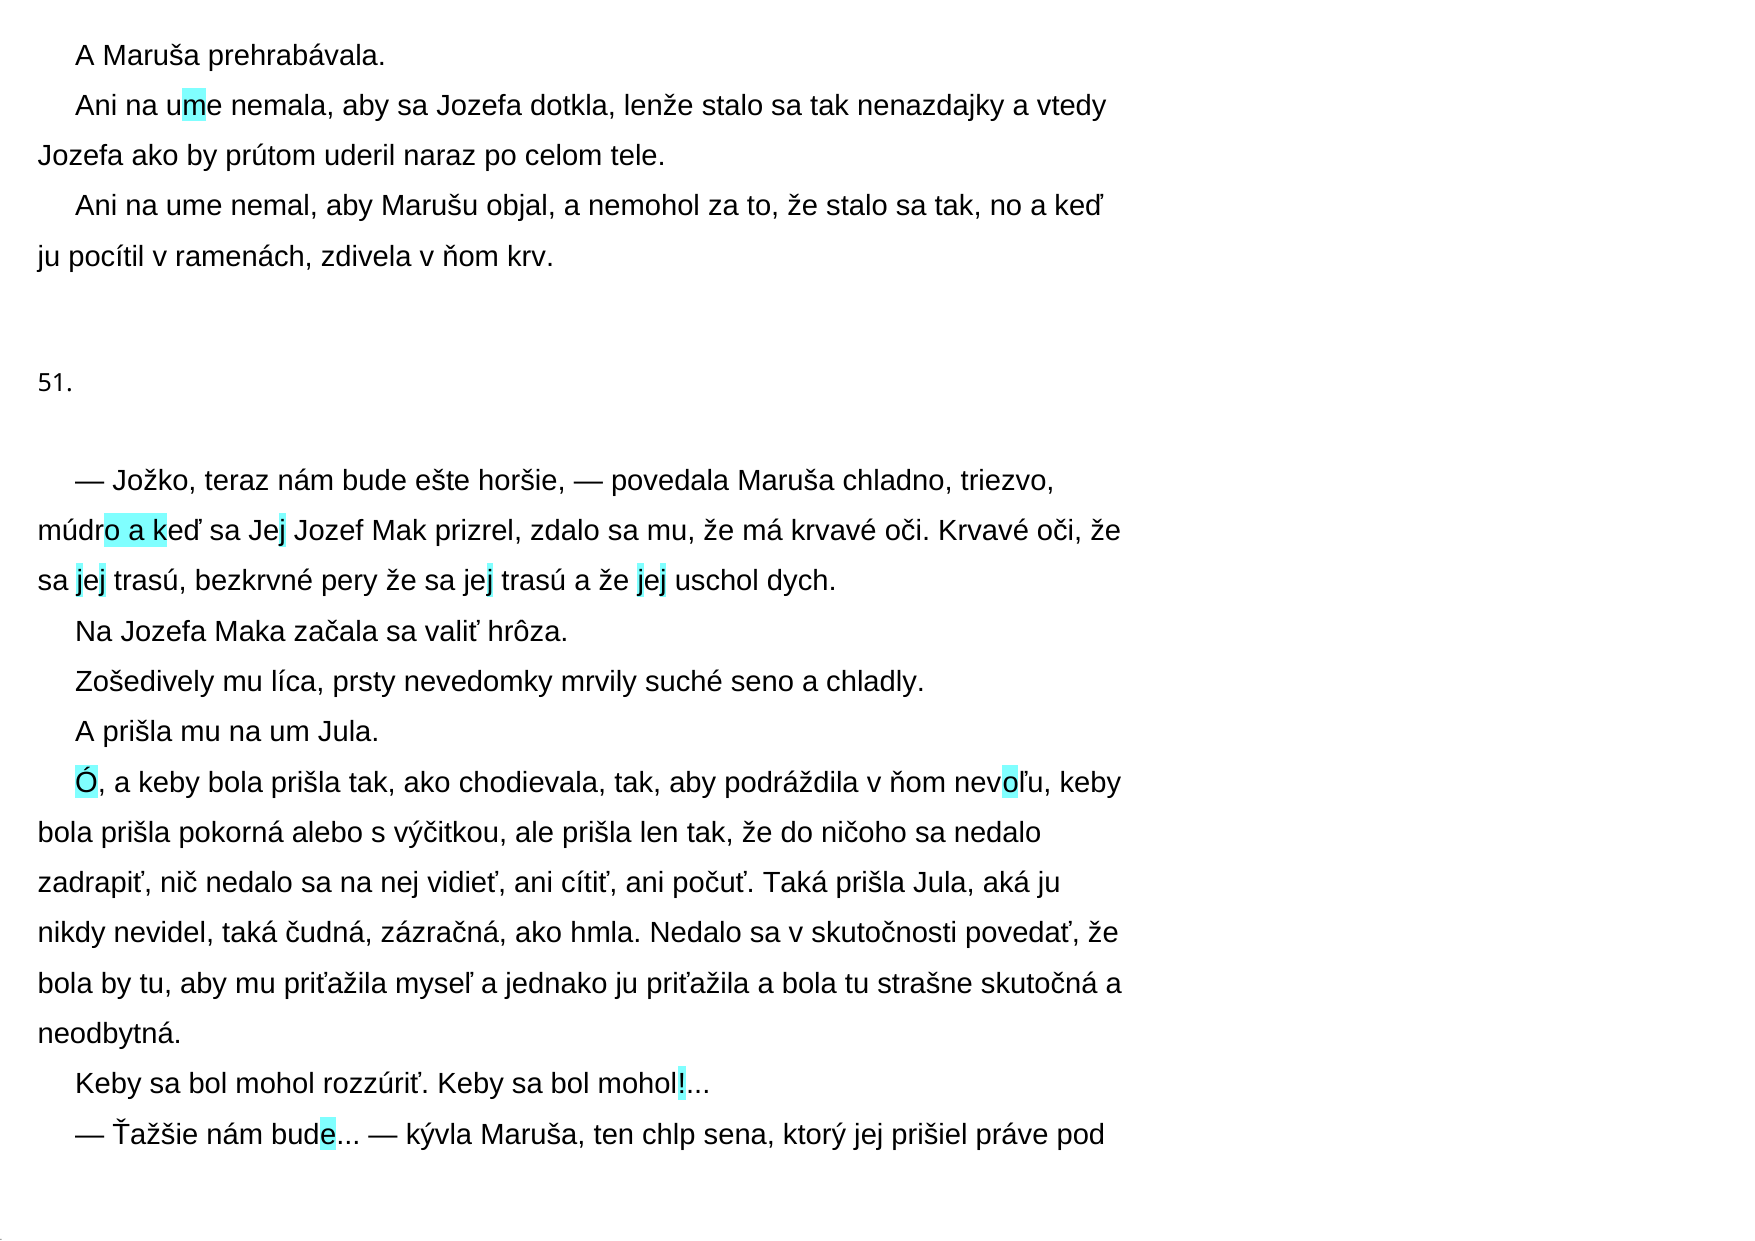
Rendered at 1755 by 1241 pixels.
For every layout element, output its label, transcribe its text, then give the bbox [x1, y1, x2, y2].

text — Ťažšie nám bude... — kývla Maruša, ten chlp sena, ktorý jej prišiel práve pod [37, 1117, 1130, 1150]
text Ani na ume nemal, aby Marušu objal, a nemohol za to, že stalo sa tak, no a keď ju pocítil v ramenách, zdivela v ňom krv. [37, 188, 1130, 272]
text Ani na ume nemala, aby sa Jozefa dotkla, lenže stalo sa tak nenazdajky a vtedy Jozefa ako by prútom uderil naraz po celom tele. [37, 88, 1130, 172]
text — Jožko, teraz nám bude ešte horšie, — povedala Maruša chladno, triezvo, múdro a keď sa Jej Jozef Mak prizrel, zdalo sa mu, že má krvavé oči. Krvavé oči, že sa jej trasú, bezkrvné pery že sa jej trasú a že jej uschol dych. [37, 463, 1130, 597]
text Na Jozefa Maka začala sa valiť hrôza. [37, 614, 1130, 647]
text A Maruša prehrabávala. [37, 37, 1130, 71]
text Ó, a keby bola prišla tak, ako chodievala, tak, aby podráždila v ňom nevoľu, keby bola prišla pokorná alebo s výčitkou, ale prišla len tak, že do ničoho sa nedalo zadrapiť, nič nedalo sa na nej vidieť, ani cítiť, ani počuť. Taká prišla Jula, aká ju nikdy nevidel, taká čudná, zázračná, ako hmla. Nedalo sa v skutočnosti povedať, že bola by tu, aby mu priťažila myseľ a jednako ju priťažila a bola tu strašne skutočná a neodbytná. [37, 764, 1130, 1050]
text A prišla mu na um Jula. [37, 714, 1130, 748]
text Zošedively mu líca, prsty nevedomky mrvily suché seno a chladly. [37, 664, 1130, 697]
text Keby sa bol mohol rozzúriť. Keby sa bol mohol!... [37, 1066, 1130, 1100]
subtitle 51. [37, 365, 1130, 399]
